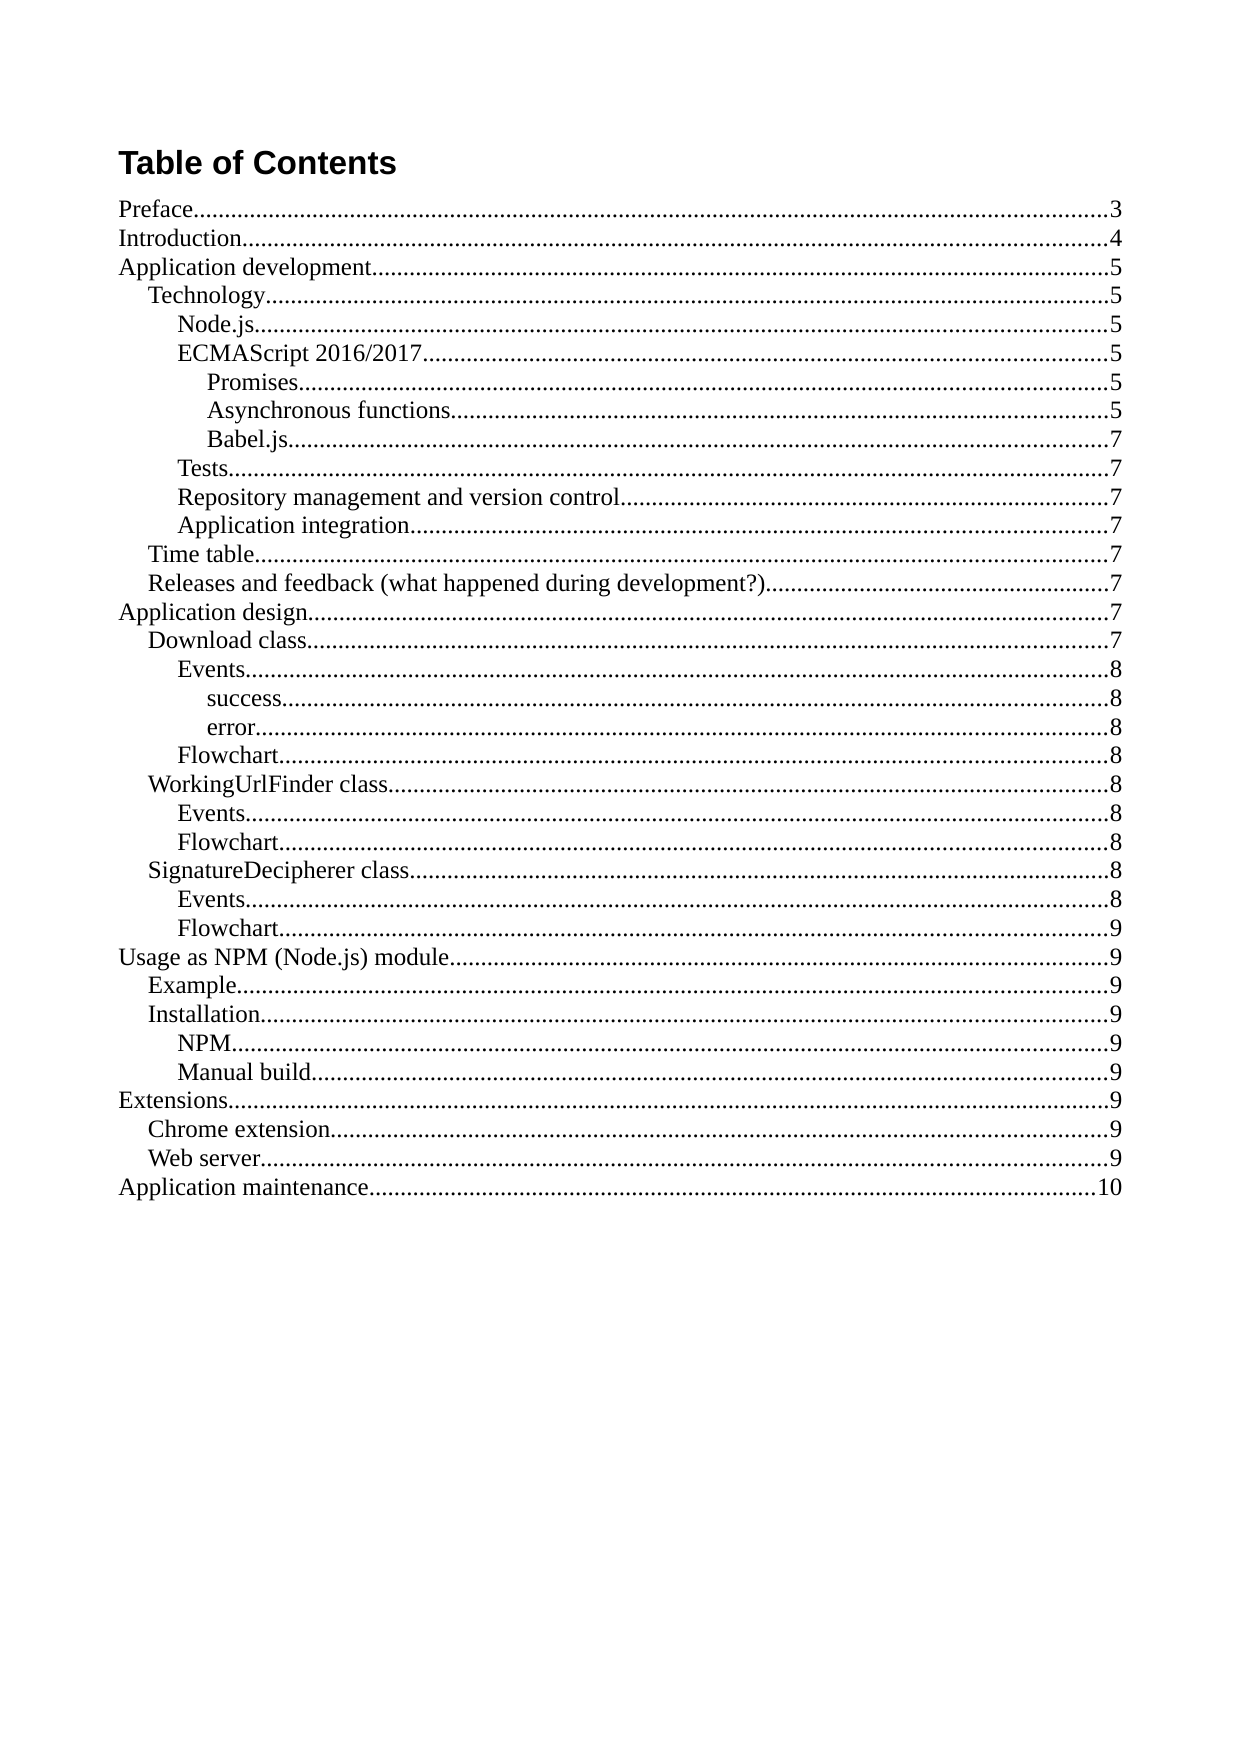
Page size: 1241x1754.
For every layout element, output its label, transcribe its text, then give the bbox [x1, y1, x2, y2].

text Flowchart 9 [177, 913, 1122, 942]
text ECMAScript 2016/2017 5 [177, 338, 1122, 367]
text NPM 9 [177, 1028, 1122, 1057]
text WorkingUrlFinder class 8 [148, 769, 1122, 798]
text Application design 7 [118, 597, 1122, 625]
text Repository management and version control 7 [177, 482, 1122, 510]
text Extensions 9 [118, 1085, 1122, 1114]
text Usage as NPM (Node.js) module 9 [118, 942, 1122, 970]
text Installation 9 [148, 999, 1122, 1028]
text error 8 [207, 712, 1122, 740]
text Asynchronous functions 5 [207, 395, 1122, 424]
text Flowchart 8 [177, 740, 1122, 769]
text Tests 7 [177, 453, 1122, 482]
text Babel.js 7 [207, 424, 1122, 453]
text Application development 5 [118, 252, 1122, 280]
text Example 9 [148, 970, 1122, 999]
text SignatureDecipherer class 8 [148, 855, 1122, 884]
text Node.js 5 [177, 309, 1122, 338]
text Web server 9 [148, 1143, 1122, 1172]
text success 8 [207, 683, 1122, 712]
text Events 8 [177, 884, 1122, 913]
text Events 8 [177, 654, 1122, 683]
text Flowchart 8 [177, 827, 1122, 855]
text Events 8 [177, 798, 1122, 827]
text Promises 5 [207, 367, 1122, 395]
text Preface 3 [118, 194, 1122, 223]
text Time table 7 [148, 539, 1122, 568]
text Manual build 9 [177, 1057, 1122, 1085]
text Chrome extension 9 [148, 1114, 1122, 1143]
text Application integration 7 [177, 510, 1122, 539]
text Download class 7 [148, 625, 1122, 654]
text Releases and feedback (what happened during development?) 7 [148, 568, 1122, 597]
text Introduction 4 [118, 223, 1122, 252]
text Application maintenance 10 [118, 1172, 1122, 1200]
subtitle Table of Contents [118, 143, 1122, 182]
text Technology 5 [148, 280, 1122, 309]
